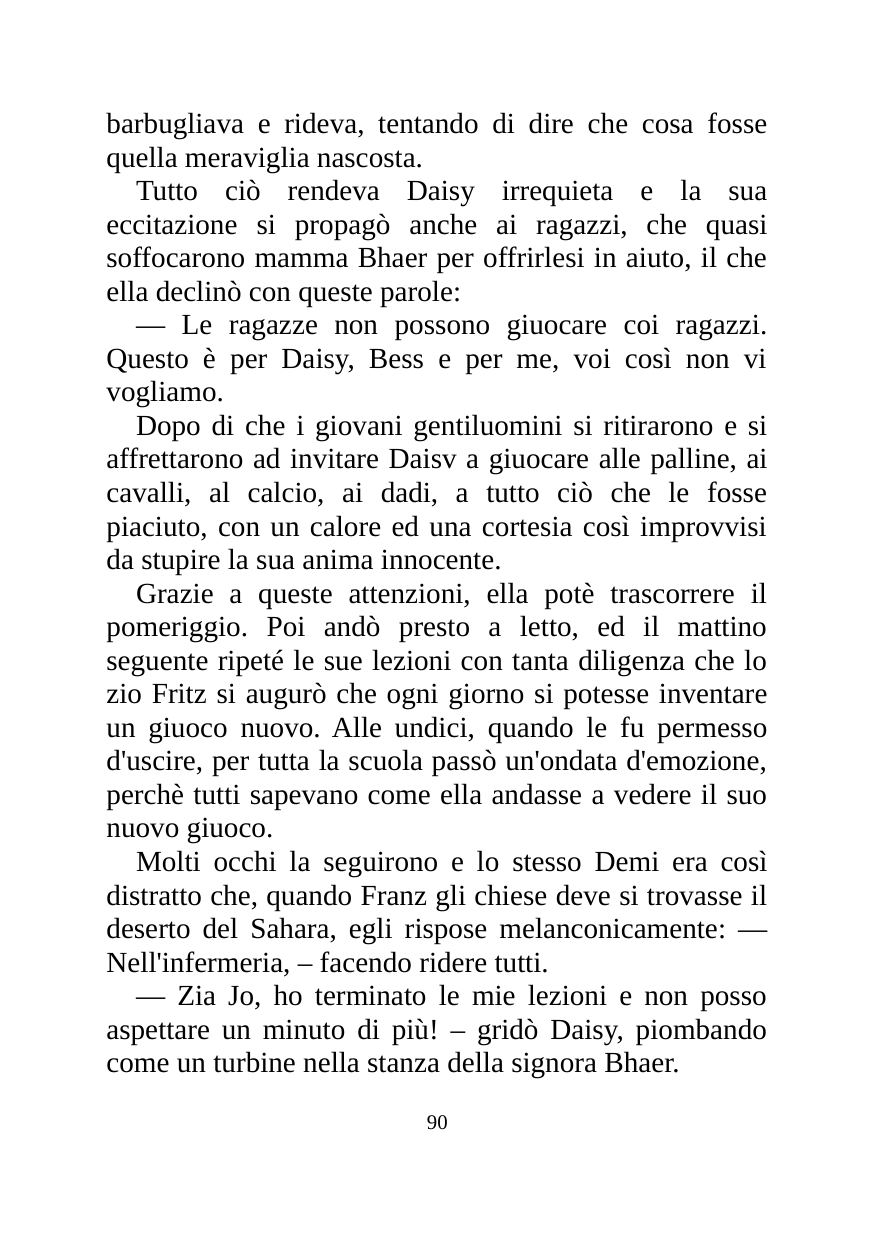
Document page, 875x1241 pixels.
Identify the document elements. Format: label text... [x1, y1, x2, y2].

text Dopo di che i giovani gentiluomini si ritirarono e si affrettarono ad invitare Daisv a giuocare alle palline, ai cavalli, al calcio, ai dadi, a tutto ciò che le fosse piaciuto, con un calore ed una cortesia così improvvisi da stupire la sua anima innocente. [106, 408, 768, 576]
text Molti occhi la seguirono e lo stesso Demi era così distratto che, quando Franz gli chiese deve si trovasse il deserto del Sahara, egli rispose melanconicamente: — Nell'infermeria, – facendo ridere tutti. [106, 844, 768, 978]
text — Zia Jo, ho terminato le mie lezioni e non posso aspettare un minuto di più! – gridò Daisy, piombando come un turbine nella stanza della signora Bhaer. [106, 978, 768, 1079]
text barbugliava e rideva, tentando di dire che cosa fosse quella meraviglia nascosta. [106, 106, 768, 173]
text Grazie a queste attenzioni, ella potè trascorrere il pomeriggio. Poi andò presto a letto, ed il mattino seguente ripeté le sue lezioni con tanta diligenza che lo zio Fritz si augurò che ogni giorno si potesse inventare un giuoco nuovo. Alle undici, quando le fu permesso d'uscire, per tutta la scuola passò un'ondata d'emozione, perchè tutti sapevano come ella andasse a vedere il suo nuovo giuoco. [106, 576, 768, 844]
text Tutto ciò rendeva Daisy irrequieta e la sua eccitazione si propagò anche ai ragazzi, che quasi soffocarono mamma Bhaer per offrirlesi in aiuto, il che ella declinò con queste parole: [106, 173, 768, 307]
text — Le ragazze non possono giuocare coi ragazzi. Questo è per Daisy, Bess e per me, voi così non vi vogliamo. [106, 307, 768, 408]
